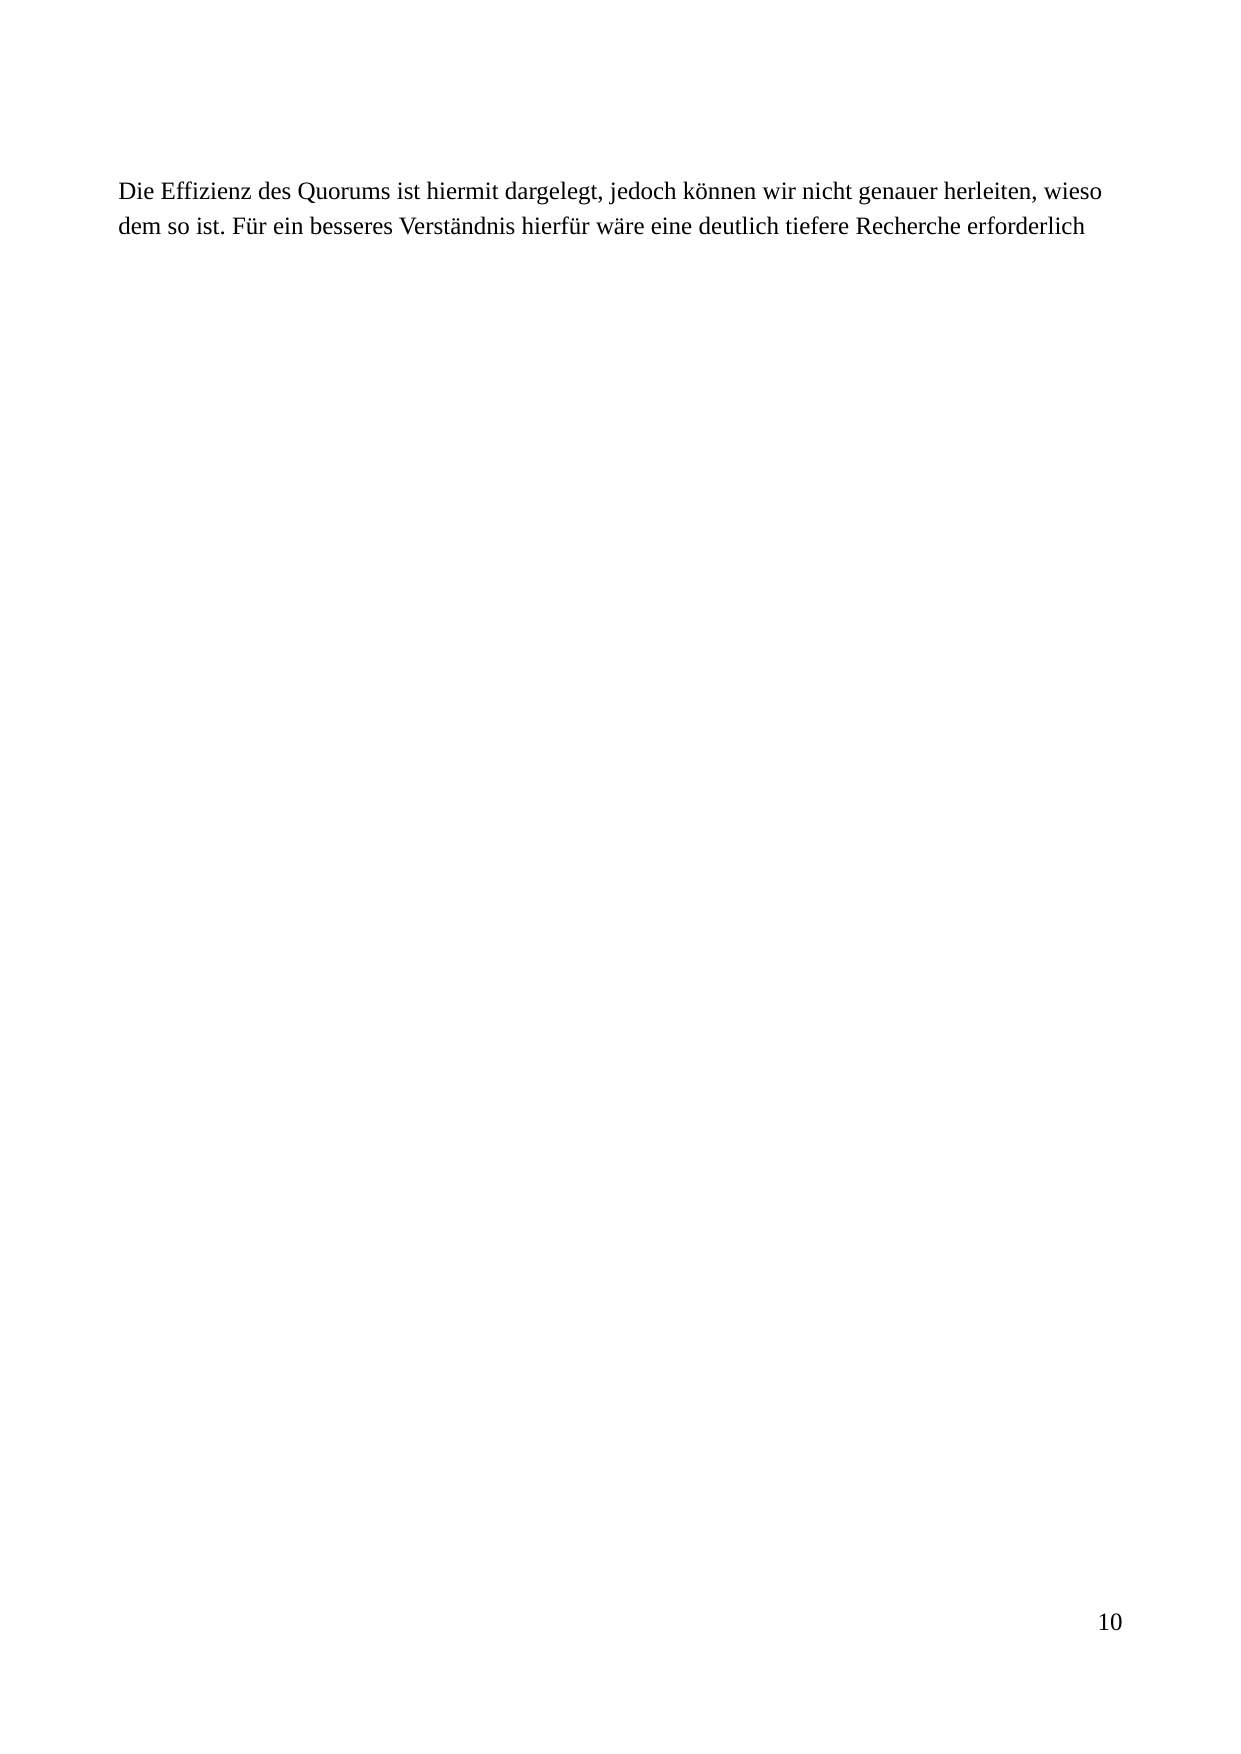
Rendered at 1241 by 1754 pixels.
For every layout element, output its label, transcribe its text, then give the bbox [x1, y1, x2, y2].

text Die Effizienz des Quorums ist hiermit dargelegt, jedoch können wir nicht genauer herleiten, wieso dem so ist. Für ein besseres Verständnis hierfür wäre eine deutlich tiefere Recherche erforderlich [118, 176, 1122, 239]
